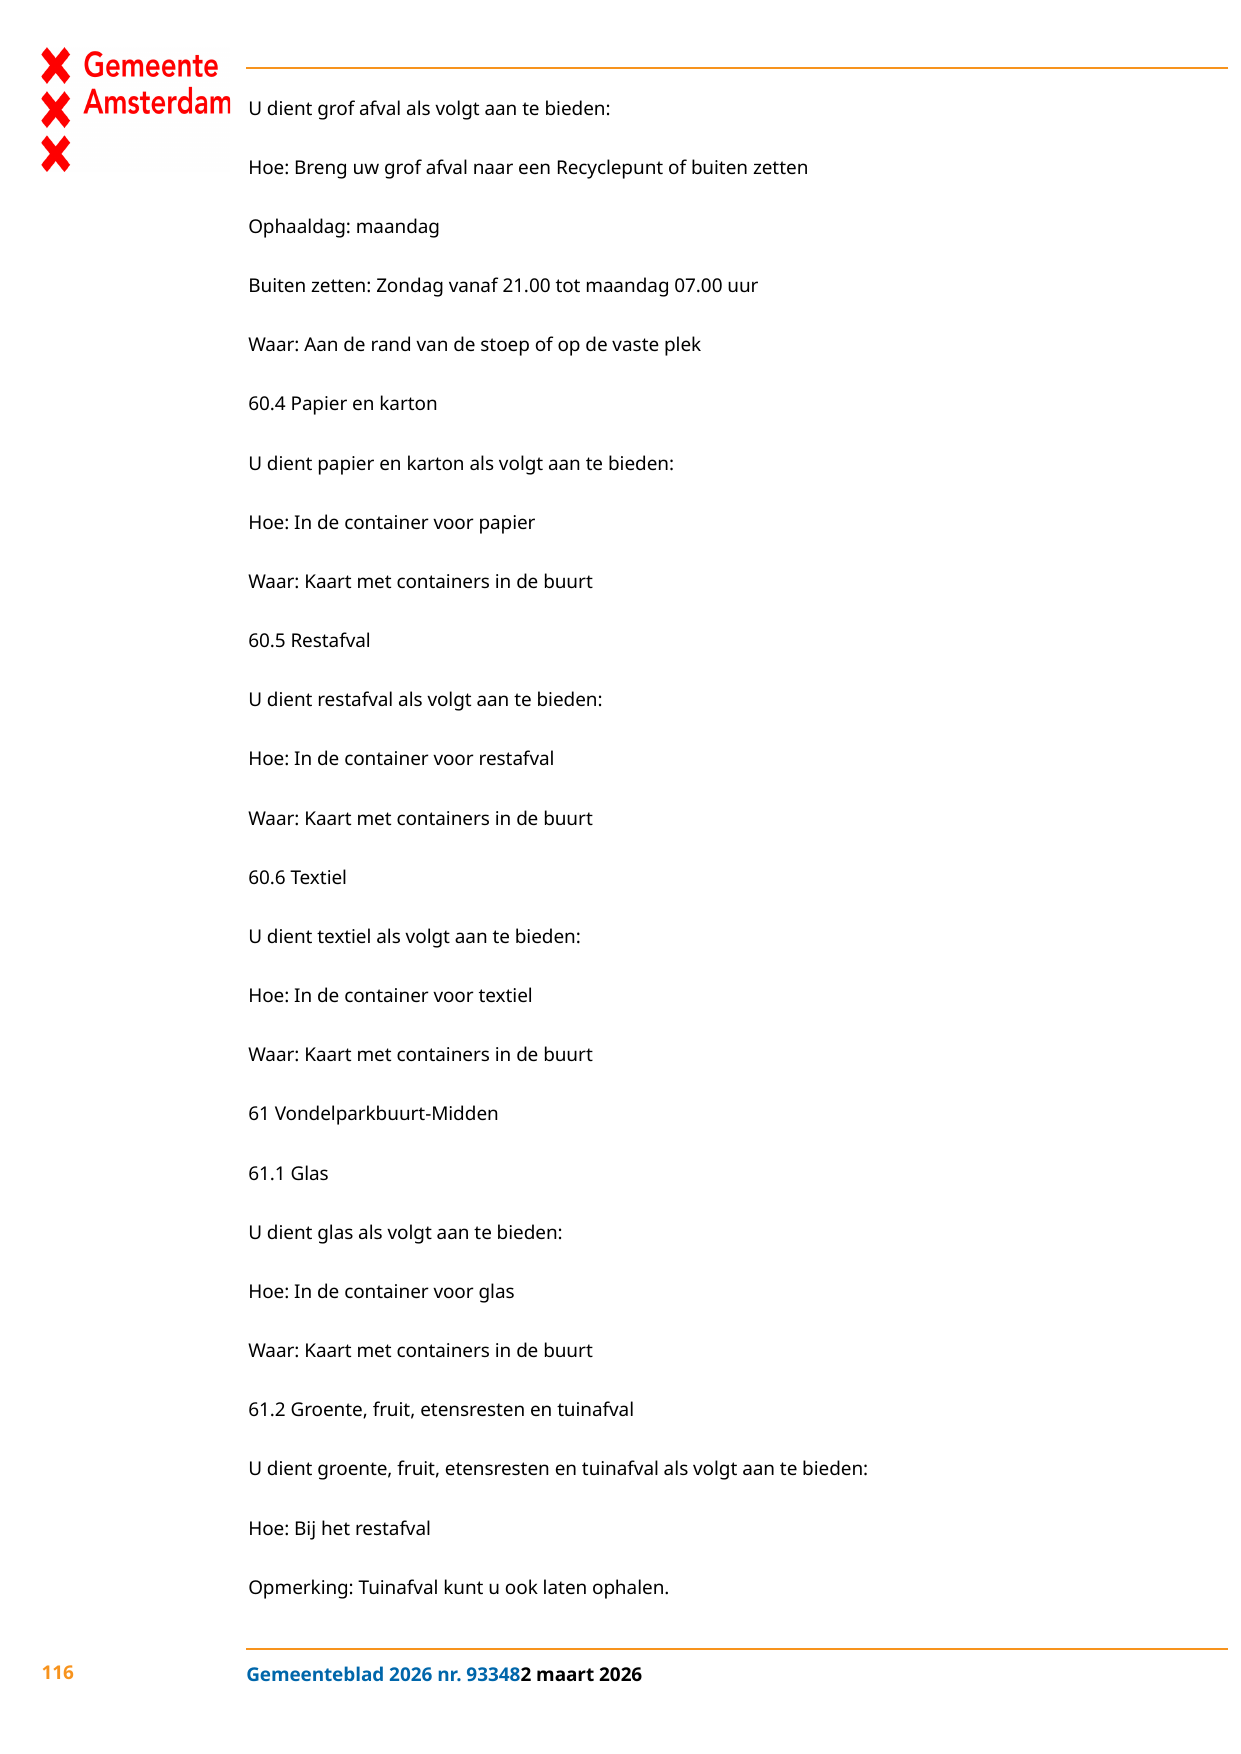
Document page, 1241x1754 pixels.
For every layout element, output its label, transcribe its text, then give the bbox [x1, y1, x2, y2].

text Hoe: In de container voor glas [248, 1278, 1152, 1304]
text 61.1 Glas [248, 1160, 1152, 1186]
text Ophaaldag: maandag [248, 213, 1152, 239]
text U dient textiel als volgt aan te bieden: [248, 923, 1152, 949]
text U dient grof afval als volgt aan te bieden: [248, 95, 1152, 121]
text Waar: Kaart met containers in de buurt [248, 1337, 1152, 1363]
text U dient groente, fruit, etensresten en tuinafval als volgt aan te bieden: [248, 1456, 1152, 1481]
text 61 Vondelparkbuurt-Midden [248, 1101, 1152, 1126]
text 61.2 Groente, fruit, etensresten en tuinafval [248, 1396, 1152, 1422]
text Buiten zetten: Zondag vanaf 21.00 tot maandag 07.00 uur [248, 272, 1152, 298]
text Waar: Kaart met containers in de buurt [248, 1041, 1152, 1067]
text Waar: Aan de rand van de stoep of op de vaste plek [248, 331, 1152, 357]
text Opmerking: Tuinafval kunt u ook laten ophalen. [248, 1574, 1152, 1600]
text U dient papier en karton als volgt aan te bieden: [248, 450, 1152, 476]
text Hoe: In de container voor papier [248, 509, 1152, 535]
text Waar: Kaart met containers in de buurt [248, 568, 1152, 594]
text U dient glas als volgt aan te bieden: [248, 1219, 1152, 1245]
text Waar: Kaart met containers in de buurt [248, 805, 1152, 831]
text U dient restafval als volgt aan te bieden: [248, 686, 1152, 712]
text Hoe: Breng uw grof afval naar een Recyclepunt of buiten zetten [248, 154, 1152, 180]
text Hoe: Bij het restafval [248, 1515, 1152, 1541]
text Hoe: In de container voor restafval [248, 746, 1152, 771]
text Hoe: In de container voor textiel [248, 982, 1152, 1008]
text 60.4 Papier en karton [248, 391, 1152, 416]
text 60.5 Restafval [248, 627, 1152, 653]
picture [41, 47, 231, 172]
text 60.6 Textiel [248, 864, 1152, 890]
